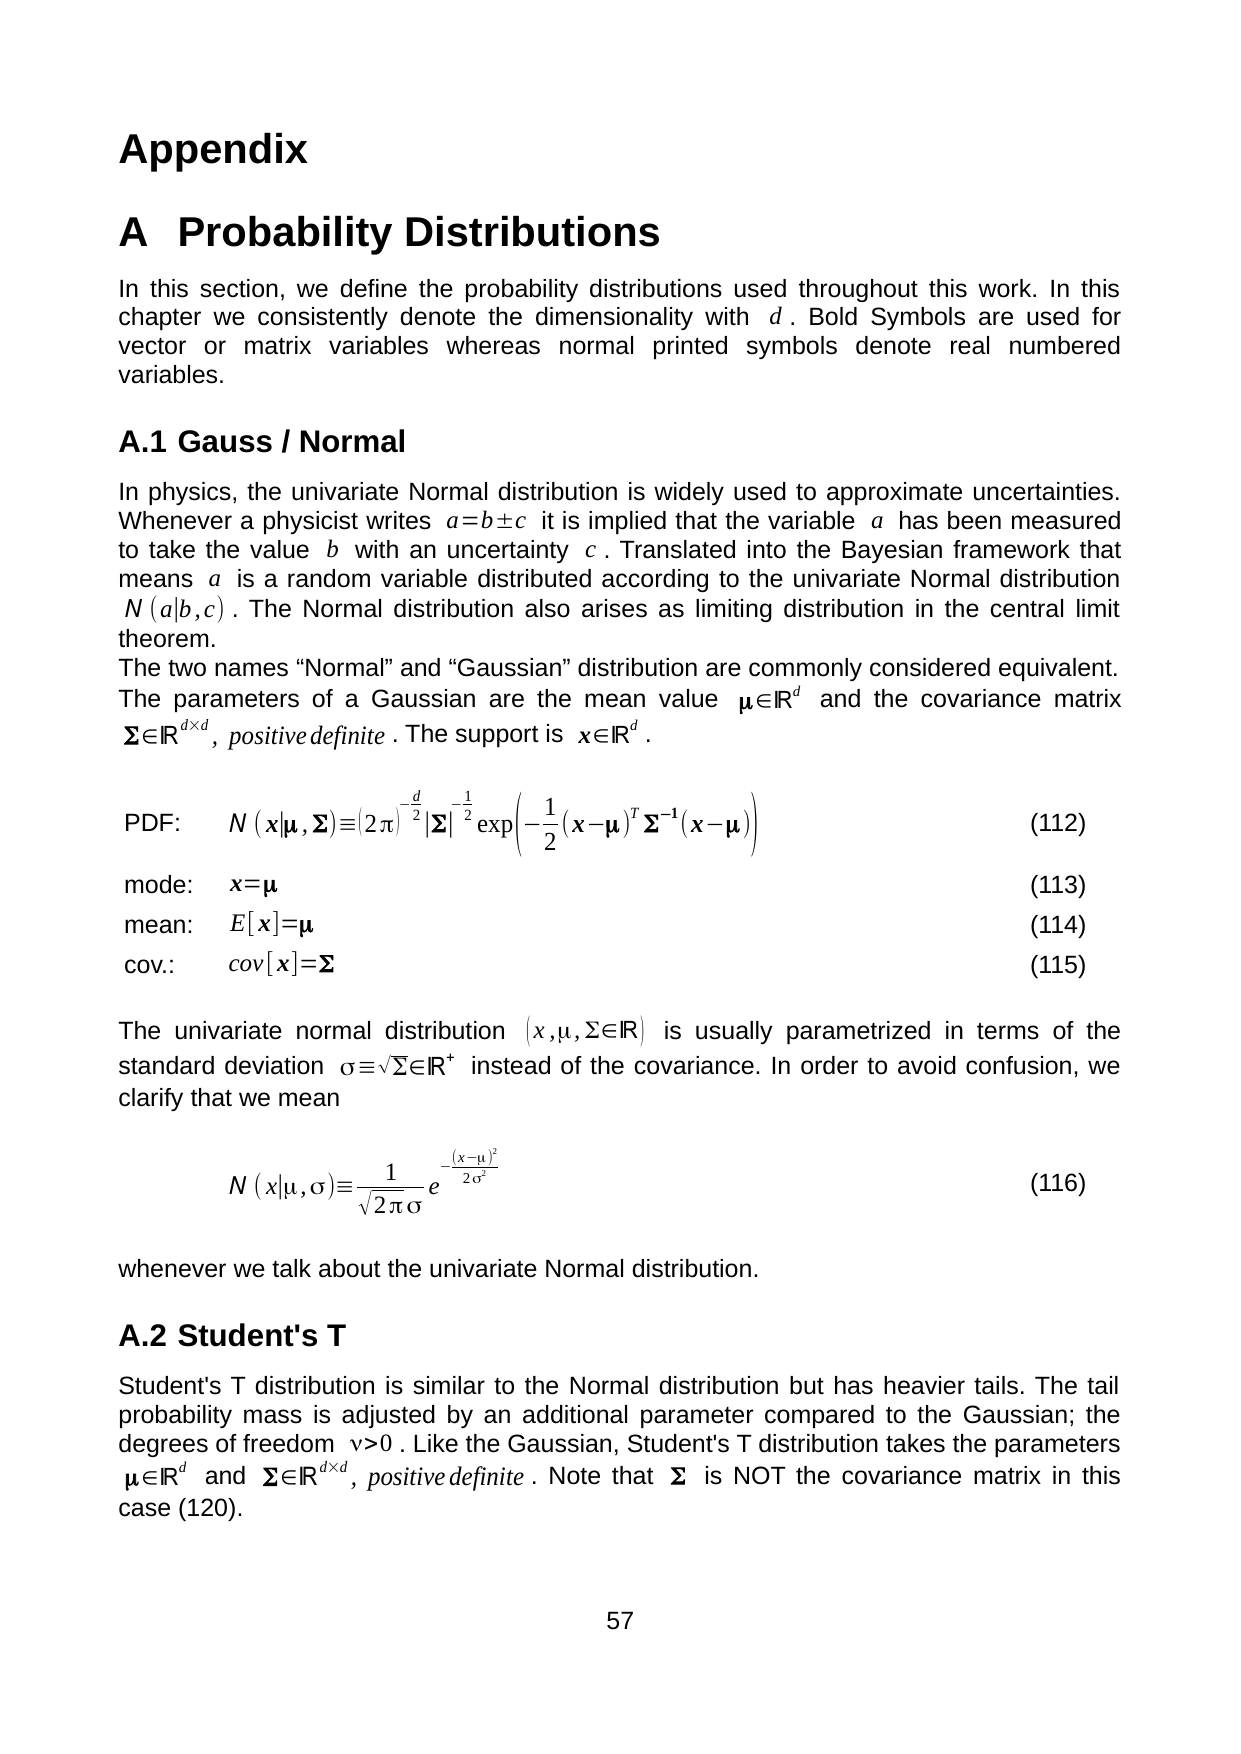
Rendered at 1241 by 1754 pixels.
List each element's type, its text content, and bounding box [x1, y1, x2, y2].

table_cell mean: [118, 904, 217, 944]
title Student's T [118, 1317, 1122, 1353]
table_header (116) [1024, 1141, 1123, 1225]
text The parameters of a Gaussian are the mean value and the covariance matrix . The support is . [118, 682, 1122, 752]
table_cell [217, 864, 1024, 904]
table_cell (115) [1024, 944, 1123, 984]
table_cell cov.: [118, 944, 217, 984]
table_cell [217, 944, 1024, 984]
text whenever we talk about the univariate Normal distribution. [118, 1253, 1122, 1282]
table_header (112) [1024, 780, 1123, 864]
table_cell (114) [1024, 904, 1123, 944]
table_header PDF: [118, 780, 217, 864]
title Probability Distributions [118, 208, 1122, 256]
table_header [217, 1141, 1024, 1225]
table_cell mode: [118, 864, 217, 904]
table_cell (113) [1024, 864, 1123, 904]
table_header [217, 780, 1024, 864]
text The two names “Normal” and “Gaussian” distribution are commonly considered equivalent. [118, 653, 1122, 682]
text Student's T distribution is similar to the Normal distribution but has heavier tails. The tail probability mass is adjusted by an additional parameter compared to the Gaussian; the degrees of freedom . Like the Gaussian, Student's T distribution takes the parameters and . Note that is NOT the covariance matrix in this case (120). [118, 1371, 1122, 1522]
table_header [118, 1141, 217, 1225]
text The univariate normal distribution is usually parametrized in terms of the standard deviation instead of the covariance. In order to avoid confusion, we clarify that we mean [118, 1013, 1122, 1112]
title Gauss / Normal [118, 423, 1122, 459]
table_cell [217, 904, 1024, 944]
text In physics, the univariate Normal distribution is widely used to approximate uncertainties. Whenever a physicist writes it is implied that the variable has been measured to take the value with an uncertainty . Translated into the Bayesian framework that means is a random variable distributed according to the univariate Normal distribution . The Normal distribution also arises as limiting distribution in the central limit theorem. [118, 477, 1122, 653]
text In this section, we define the probability distributions used throughout this work. In this chapter we consistently denote the dimensionality with . Bold Symbols are used for vector or matrix variables whereas normal printed symbols denote real numbered variables. [118, 273, 1122, 388]
